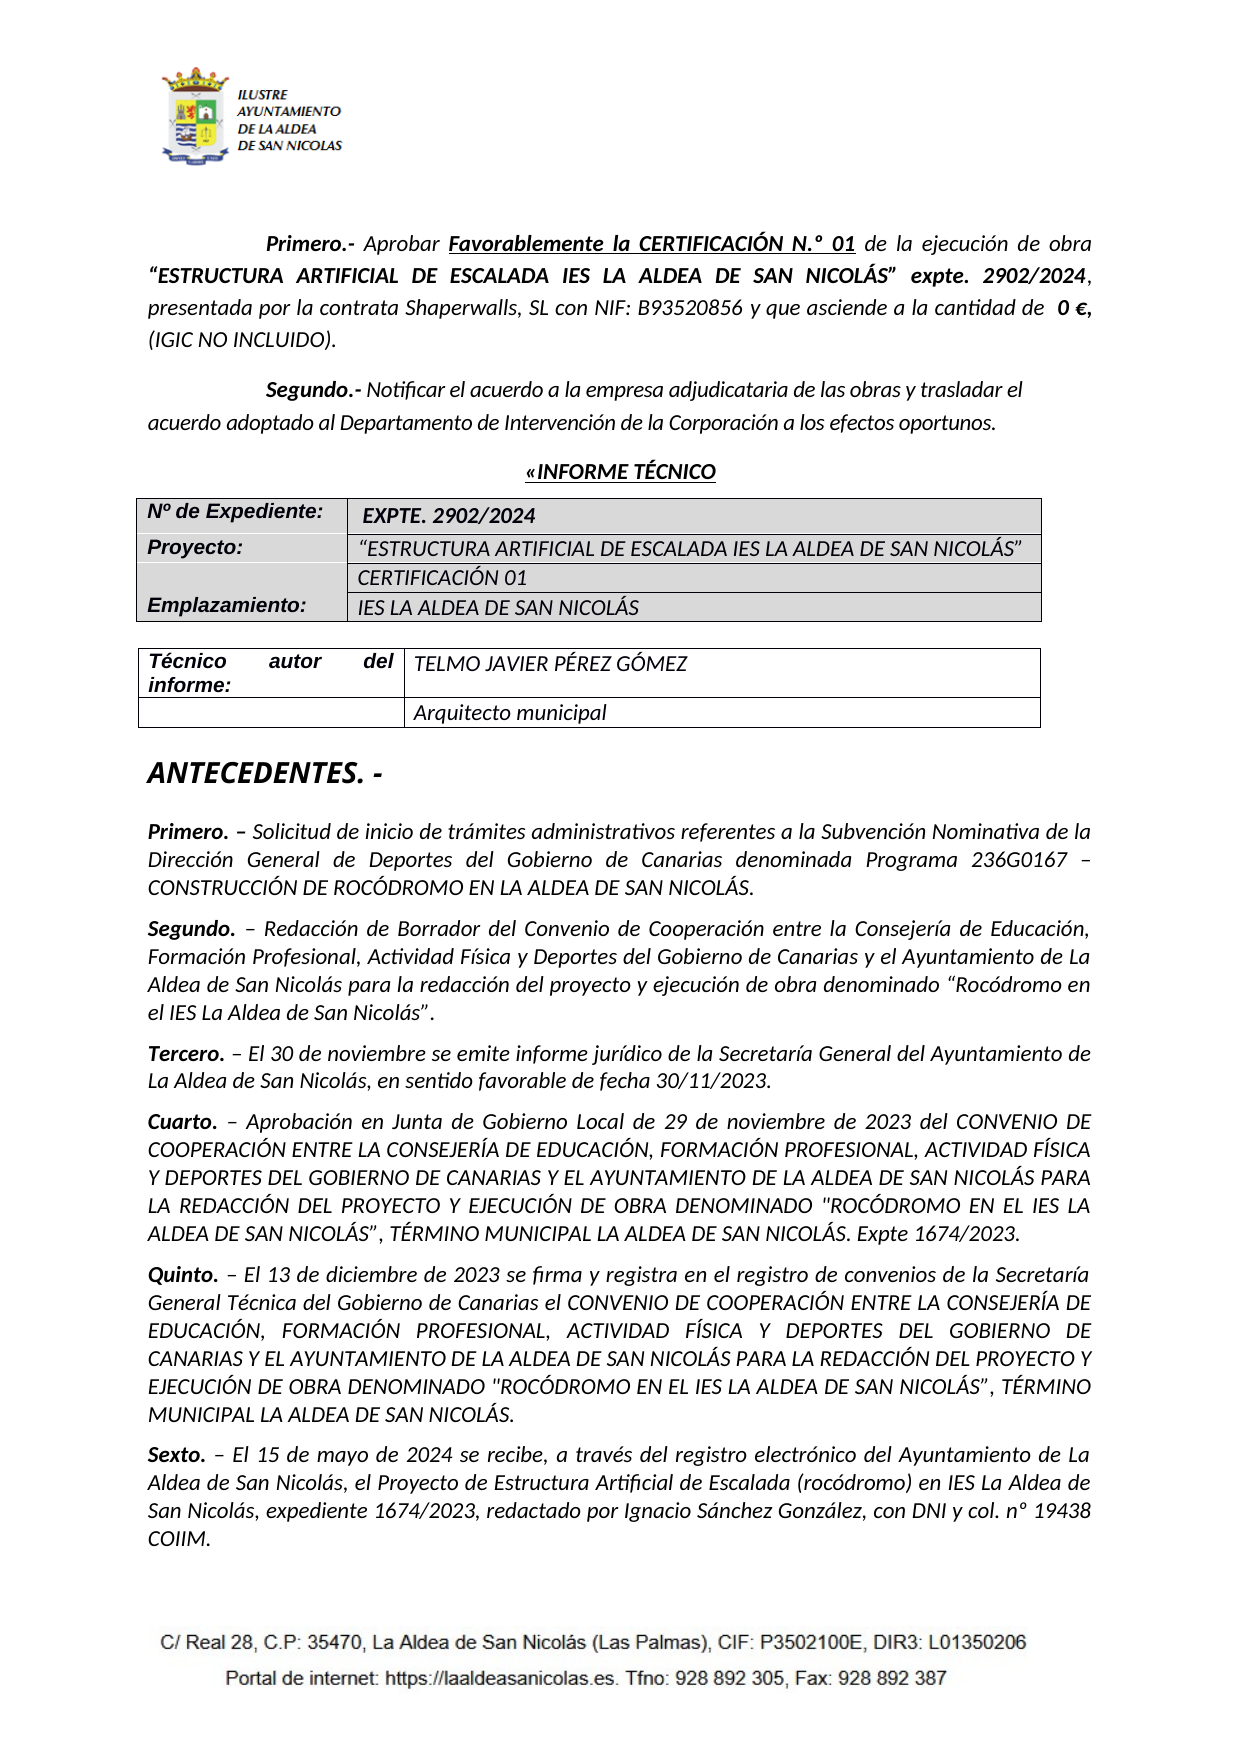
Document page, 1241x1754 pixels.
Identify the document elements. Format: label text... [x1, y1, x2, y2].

table_header EXPTE. 2902/2024 [348, 499, 1041, 533]
table_cell [139, 698, 404, 727]
subtitle ANTECEDENTES. - [148, 753, 1093, 792]
text Primero.- Aprobar Favorablemente la CERTIFICACIÓN N.º 01 de la ejecución de obra “ESTRUCTURA ARTIFICIAL DE ESCALADA IES LA ALDEA DE SAN NICOLÁS” expte. 2902/2024, presentada por la contrata Shaperwalls, SL con NIF: B93520856 y que asciende a la cantidad de 0 €, (IGIC NO INCLUIDO). [148, 229, 1093, 353]
table_cell [137, 563, 347, 592]
table_header Nº de Expediente: [137, 499, 347, 533]
text Segundo.- Notificar el acuerdo a la empresa adjudicataria de las obras y trasladar el acuerdo adoptado al Departamento de Intervención de la Corporación a los efectos oportunos. [148, 375, 1093, 436]
text Tercero. – El 30 de noviembre se emite informe jurídico de la Secretaría General del Ayuntamiento de La Aldea de San Nicolás, en sentido favorable de fecha 30/11/2023. [148, 1039, 1093, 1095]
text Segundo. – Redacción de Borrador del Convenio de Cooperación entre la Consejería de Educación, Formación Profesional, Actividad Física y Deportes del Gobierno de Canarias y el Ayuntamiento de La Aldea de San Nicolás para la redacción del proyecto y ejecución de obra denominado “Rocódromo en el IES La Aldea de San Nicolás”. [148, 914, 1093, 1026]
picture [148, 59, 358, 173]
table_cell IES LA ALDEA DE SAN NICOLÁS [348, 593, 1041, 621]
table_header TELMO JAVIER PÉREZ GÓMEZ [405, 649, 1040, 697]
text Quinto. – El 13 de diciembre de 2023 se firma y registra en el registro de convenios de la Secretaría General Técnica del Gobierno de Canarias el CONVENIO DE COOPERACIÓN ENTRE LA CONSEJERÍA DE EDUCACIÓN, FORMACIÓN PROFESIONAL, ACTIVIDAD FÍSICA Y DEPORTES DEL GOBIERNO DE CANARIAS Y EL AYUNTAMIENTO DE LA ALDEA DE SAN NICOLÁS PARA LA REDACCIÓN DEL PROYECTO Y EJECUCIÓN DE OBRA DENOMINADO "ROCÓDROMO EN EL IES LA ALDEA DE SAN NICOLÁS”, TÉRMINO MUNICIPAL LA ALDEA DE SAN NICOLÁS. [148, 1260, 1093, 1428]
picture [148, 1626, 1034, 1694]
table_cell Arquitecto municipal [405, 698, 1040, 727]
table_cell Emplazamiento: [137, 592, 347, 621]
text Primero. – Solicitud de inicio de trámites administrativos referentes a la Subvención Nominativa de la Dirección General de Deportes del Gobierno de Canarias denominada Programa 236G0167 – CONSTRUCCIÓN DE ROCÓDROMO EN LA ALDEA DE SAN NICOLÁS. [148, 817, 1093, 902]
text Cuarto. – Aprobación en Junta de Gobierno Local de 29 de noviembre de 2023 del CONVENIO DE COOPERACIÓN ENTRE LA CONSEJERÍA DE EDUCACIÓN, FORMACIÓN PROFESIONAL, ACTIVIDAD FÍSICA Y DEPORTES DEL GOBIERNO DE CANARIAS Y EL AYUNTAMIENTO DE LA ALDEA DE SAN NICOLÁS PARA LA REDACCIÓN DEL PROYECTO Y EJECUCIÓN DE OBRA DENOMINADO "ROCÓDROMO EN EL IES LA ALDEA DE SAN NICOLÁS”, TÉRMINO MUNICIPAL LA ALDEA DE SAN NICOLÁS. Expte 1674/2023. [148, 1107, 1093, 1247]
text Sexto. – El 15 de mayo de 2024 se recibe, a través del registro electrónico del Ayuntamiento de La Aldea de San Nicolás, el Proyecto de Estructura Artificial de Escalada (rocódromo) en IES La Aldea de San Nicolás, expediente 1674/2023, redactado por Ignacio Sánchez González, con DNI y col. nº 19438 COIIM. [148, 1440, 1093, 1552]
text «INFORME TÉCNICO [148, 457, 1093, 486]
table_cell “ESTRUCTURA ARTIFICIAL DE ESCALADA IES LA ALDEA DE SAN NICOLÁS” [348, 535, 1041, 562]
table_cell CERTIFICACIÓN 01 [348, 564, 1041, 592]
table_header Técnico autor del informe: [139, 649, 404, 697]
table_cell Proyecto: [137, 534, 347, 562]
